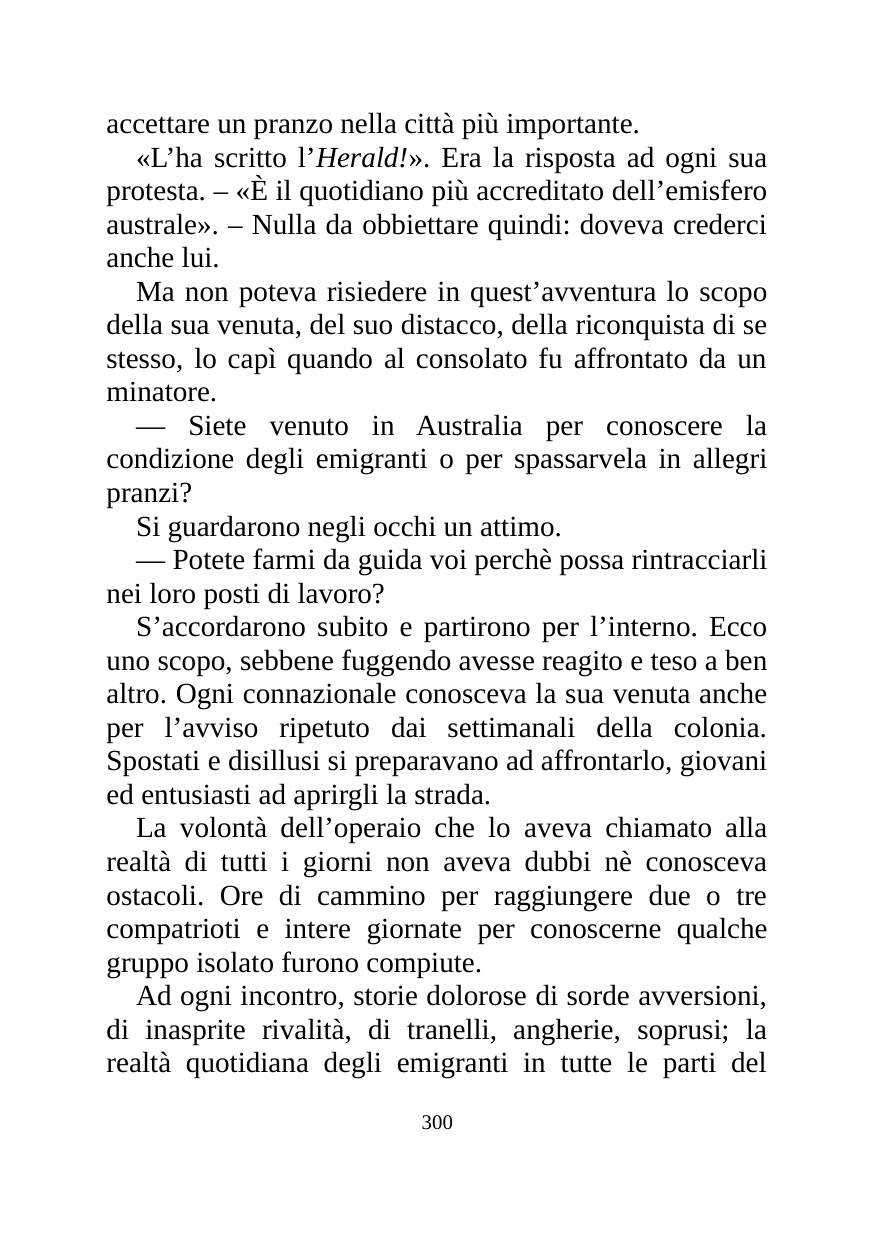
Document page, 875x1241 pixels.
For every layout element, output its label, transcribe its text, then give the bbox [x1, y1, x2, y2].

text Ad ogni incontro, storie dolorose di sorde avversioni, di inasprite rivalità, di tranelli, angherie, soprusi; la realtà quotidiana degli emigranti in tutte le parti del [106, 978, 768, 1079]
text — Potete farmi da guida voi perchè possa rintracciarli nei loro posti di lavoro? [106, 542, 768, 609]
text accettare un pranzo nella città più importante. [106, 106, 768, 140]
text Ma non poteva risiedere in quest’avventura lo scopo della sua venuta, del suo distacco, della riconquista di se stesso, lo capì quando al consolato fu affrontato da un minatore. [106, 274, 768, 408]
text — Siete venuto in Australia per conoscere la condizione degli emigranti o per spassarvela in allegri pranzi? [106, 408, 768, 509]
text S’accordarono subito e partirono per l’interno. Ecco uno scopo, sebbene fuggendo avesse reagito e teso a ben altro. Ogni connazionale conosceva la sua venuta anche per l’avviso ripetuto dai settimanali della colonia. Spostati e disillusi si preparavano ad affrontarlo, giovani ed entusiasti ad aprirgli la strada. [106, 609, 768, 811]
text La volontà dell’operaio che lo aveva chiamato alla realtà di tutti i giorni non aveva dubbi nè conosceva ostacoli. Ore di cammino per raggiungere due o tre compatrioti e intere giornate per conoscerne qualche gruppo isolato furono compiute. [106, 811, 768, 978]
text «L’ha scritto l’Herald!». Era la risposta ad ogni sua protesta. – «È il quotidiano più accreditato dell’emisfero australe». – Nulla da obbiettare quindi: doveva crederci anche lui. [106, 140, 768, 274]
text Si guardarono negli occhi un attimo. [106, 509, 768, 542]
